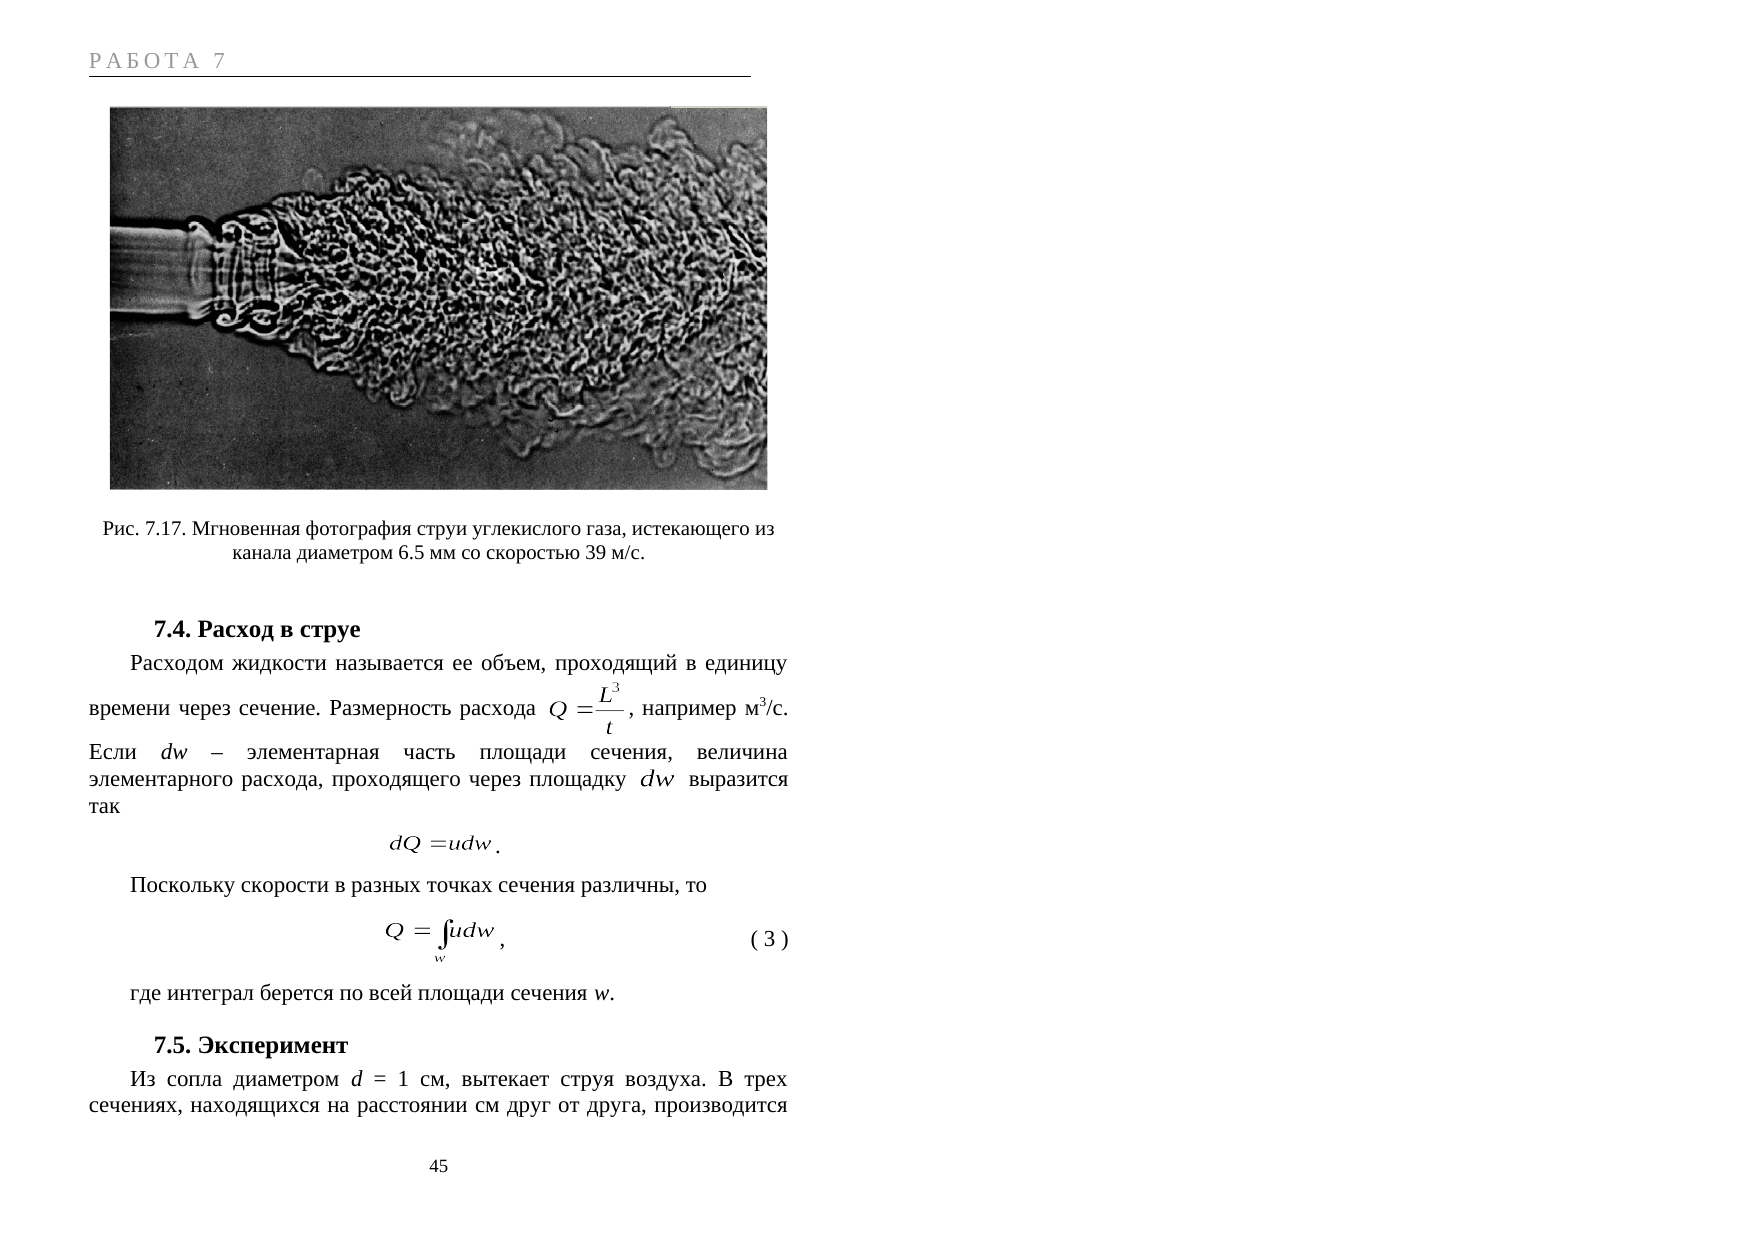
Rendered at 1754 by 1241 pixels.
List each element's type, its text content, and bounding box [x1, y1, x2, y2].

text Поскольку скорости в разных точках сечения различны, то [89, 871, 788, 898]
text . [89, 831, 788, 859]
text где интеграл берется по всей площади сечения w. [89, 979, 788, 1005]
text Расходом жидкости называется ее объем, проходящий в единицу времени через сечение. Размерность расхода , например м3/c. Если dw – элементарная часть площади сечения, величина элементарного расхода, проходящего через площадку выразится так [89, 649, 788, 819]
text Из сопла диаметром d = 1 см, вытекает струя воздуха. В трех сечениях, находящихся на расстоянии см друг от друга, производится [89, 1065, 788, 1118]
text , ( 3 ) [89, 910, 788, 966]
text Рис. 7.17. Мгновенная фотография струи углекислого газа, истекающего из канала диаметром 6.5 мм со скоростью 39 м/c. [89, 516, 788, 564]
picture [109, 106, 768, 490]
subtitle Эксперимент [100, 1030, 788, 1059]
subtitle Расход в струе [100, 614, 788, 643]
